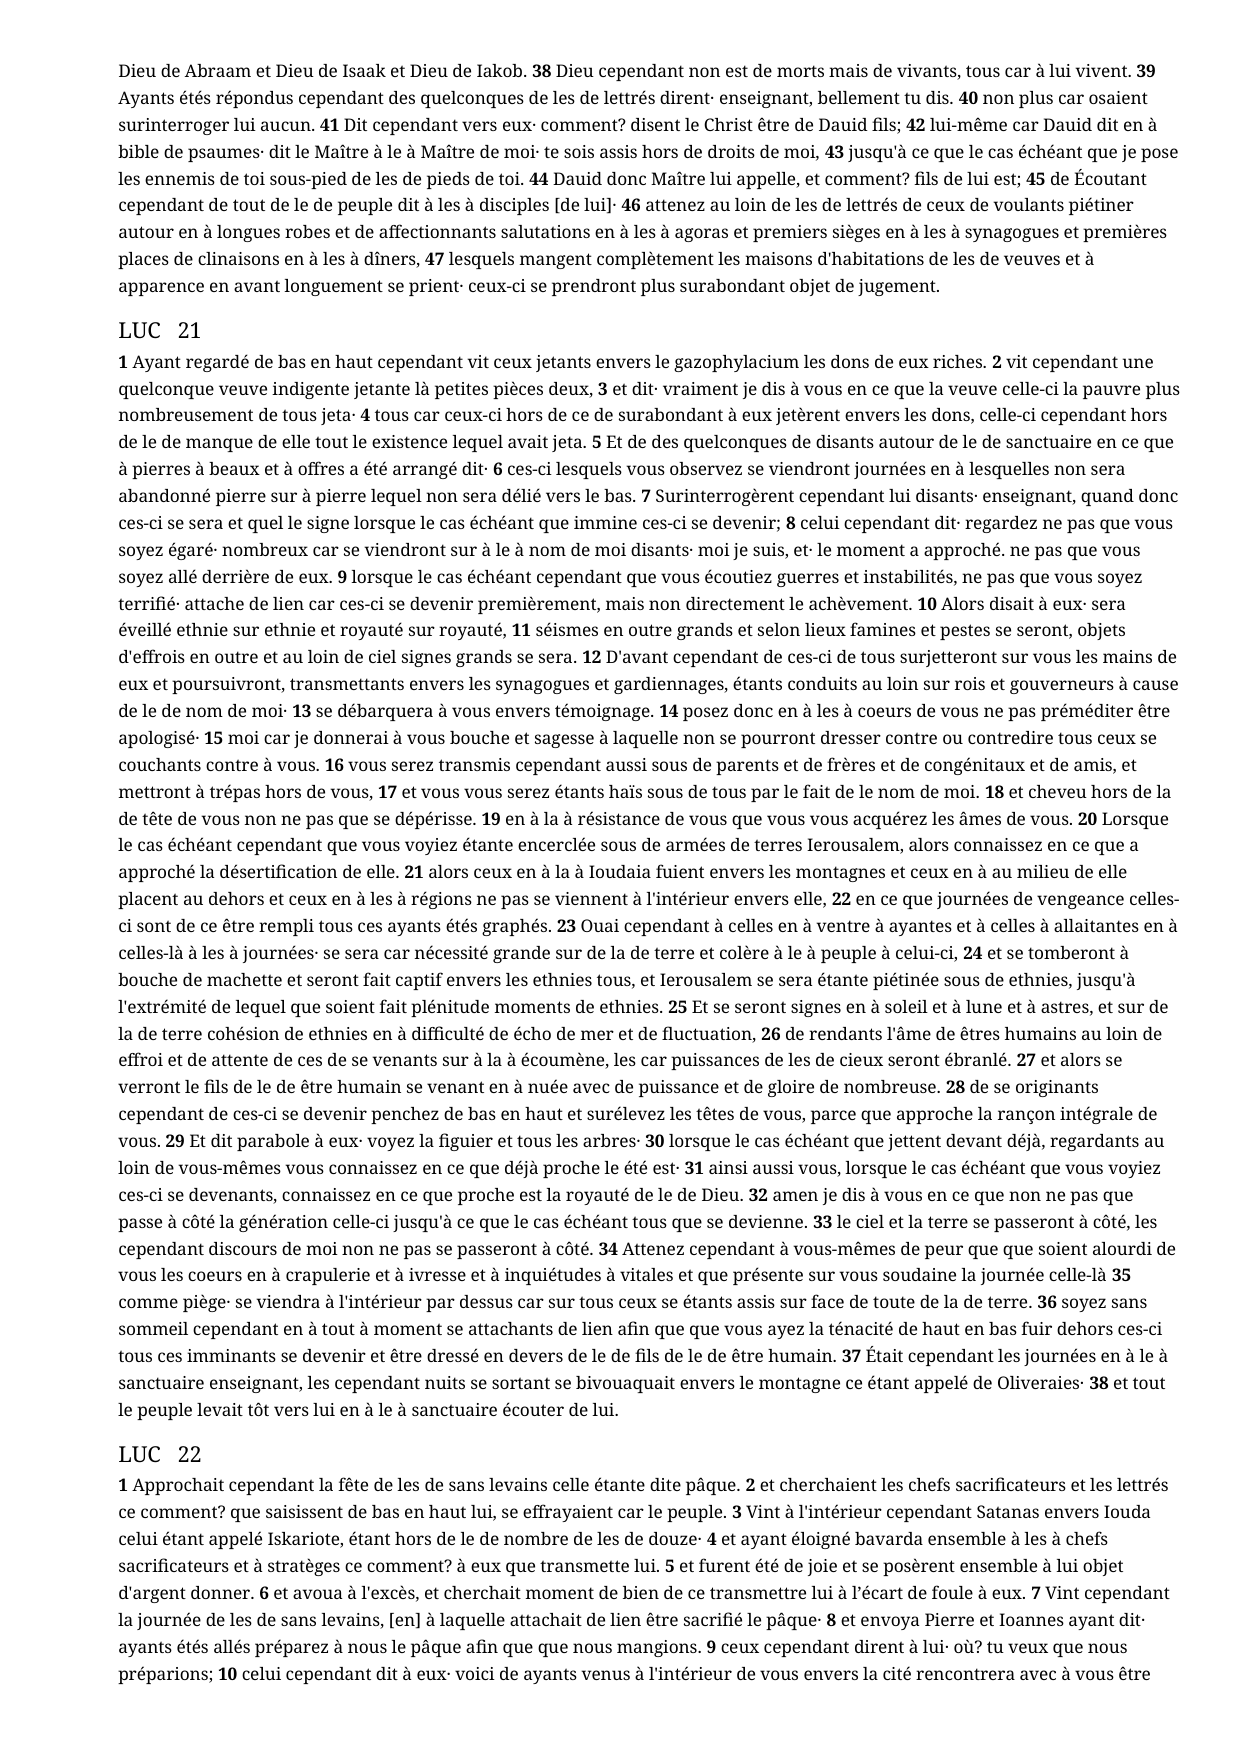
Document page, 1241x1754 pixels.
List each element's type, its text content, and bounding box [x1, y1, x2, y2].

text LUC 21 [118, 316, 1181, 345]
text 1 Approchait cependant la fête de les de sans levains celle étante dite pâque. 2 et cherchaient les chefs sacrificateurs et les lettrés ce comment? que saisissent de bas en haut lui, se effrayaient car le peuple. 3 Vint à l'intérieur cependant Satanas envers Iouda celui étant appelé Iskariote, étant hors de le de nombre de les de douze· 4 et ayant éloigné bavarda ensemble à les à chefs sacrificateurs et à stratèges ce comment? à eux que transmette lui. 5 et furent été de joie et se posèrent ensemble à lui objet d'argent donner. 6 et avoua à l'excès, et cherchait moment de bien de ce transmettre lui à l’écart de foule à eux. 7 Vint cependant la journée de les de sans levains, [en] à laquelle attachait de lien être sacrifié le pâque· 8 et envoya Pierre et Ioannes ayant dit· ayants étés allés préparez à nous le pâque afin que que nous mangions. 9 ceux cependant dirent à lui· où? tu veux que nous préparions; 10 celui cependant dit à eux· voici de ayants venus à l'intérieur de vous envers la cité rencontrera avec à vous être [118, 1473, 1181, 1685]
text 1 Ayant regardé de bas en haut cependant vit ceux jetants envers le gazophylacium les dons de eux riches. 2 vit cependant une quelconque veuve indigente jetante là petites pièces deux, 3 et dit· vraiment je dis à vous en ce que la veuve celle-ci la pauvre plus nombreusement de tous jeta· 4 tous car ceux-ci hors de ce de surabondant à eux jetèrent envers les dons, celle-ci cependant hors de le de manque de elle tout le existence lequel avait jeta. 5 Et de des quelconques de disants autour de le de sanctuaire en ce que à pierres à beaux et à offres a été arrangé dit· 6 ces-ci lesquels vous observez se viendront journées en à lesquelles non sera abandonné pierre sur à pierre lequel non sera délié vers le bas. 7 Surinterrogèrent cependant lui disants· enseignant, quand donc ces-ci se sera et quel le signe lorsque le cas échéant que immine ces-ci se devenir; 8 celui cependant dit· regardez ne pas que vous soyez égaré· nombreux car se viendront sur à le à nom de moi disants· moi je suis, et· le moment a approché. ne pas que vous soyez allé derrière de eux. 9 lorsque le cas échéant cependant que vous écoutiez guerres et instabilités, ne pas que vous soyez terrifié· attache de lien car ces-ci se devenir premièrement, mais non directement le achèvement. 10 Alors disait à eux· sera éveillé ethnie sur ethnie et royauté sur royauté, 11 séismes en outre grands et selon lieux famines et pestes se seront, objets d'effrois en outre et au loin de ciel signes grands se sera. 12 D'avant cependant de ces-ci de tous surjetteront sur vous les mains de eux et poursuivront, transmettants envers les synagogues et gardiennages, étants conduits au loin sur rois et gouverneurs à cause de le de nom de moi· 13 se débarquera à vous envers témoignage. 14 posez donc en à les à coeurs de vous ne pas préméditer être apologisé· 15 moi car je donnerai à vous bouche et sagesse à laquelle non se pourront dresser contre ou contredire tous ceux se couchants contre à vous. 16 vous serez transmis cependant aussi sous de parents et de frères et de congénitaux et de amis, et mettront à trépas hors de vous, 17 et vous vous serez étants haïs sous de tous par le fait de le nom de moi. 18 et cheveu hors de la de tête de vous non ne pas que se dépérisse. 19 en à la à résistance de vous que vous vous acquérez les âmes de vous. 20 Lorsque le cas échéant cependant que vous voyiez étante encerclée sous de armées de terres Ierousalem, alors connaissez en ce que a approché la désertification de elle. 21 alors ceux en à la à Ioudaia fuient envers les montagnes et ceux en à au milieu de elle placent au dehors et ceux en à les à régions ne pas se viennent à l'intérieur envers elle, 22 en ce que journées de vengeance celles-ci sont de ce être rempli tous ces ayants étés graphés. 23 Ouai cependant à celles en à ventre à ayantes et à celles à allaitantes en à celles-là à les à journées· se sera car nécessité grande sur de la de terre et colère à le à peuple à celui-ci, 24 et se tomberont à bouche de machette et seront fait captif envers les ethnies tous, et Ierousalem se sera étante piétinée sous de ethnies, jusqu'à l'extrémité de lequel que soient fait plénitude moments de ethnies. 25 Et se seront signes en à soleil et à lune et à astres, et sur de la de terre cohésion de ethnies en à difficulté de écho de mer et de fluctuation, 26 de rendants l'âme de êtres humains au loin de effroi et de attente de ces de se venants sur à la à écoumène, les car puissances de les de cieux seront ébranlé. 27 et alors se verront le fils de le de être humain se venant en à nuée avec de puissance et de gloire de nombreuse. 28 de se originants cependant de ces-ci se devenir penchez de bas en haut et surélevez les têtes de vous, parce que approche la rançon intégrale de vous. 29 Et dit parabole à eux· voyez la figuier et tous les arbres· 30 lorsque le cas échéant que jettent devant déjà, regardants au loin de vous-mêmes vous connaissez en ce que déjà proche le été est· 31 ainsi aussi vous, lorsque le cas échéant que vous voyiez ces-ci se devenants, connaissez en ce que proche est la royauté de le de Dieu. 32 amen je dis à vous en ce que non ne pas que passe à côté la génération celle-ci jusqu'à ce que le cas échéant tous que se devienne. 33 le ciel et la terre se passeront à côté, les cependant discours de moi non ne pas se passeront à côté. 34 Attenez cependant à vous-mêmes de peur que que soient alourdi de vous les coeurs en à crapulerie et à ivresse et à inquiétudes à vitales et que présente sur vous soudaine la journée celle-là 35 comme piège· se viendra à l'intérieur par dessus car sur tous ceux se étants assis sur face de toute de la de terre. 36 soyez sans sommeil cependant en à tout à moment se attachants de lien afin que que vous ayez la ténacité de haut en bas fuir dehors ces-ci tous ces imminants se devenir et être dressé en devers de le de fils de le de être humain. 37 Était cependant les journées en à le à sanctuaire enseignant, les cependant nuits se sortant se bivouaquait envers le montagne ce étant appelé de Oliveraies· 38 et tout le peuple levait tôt vers lui en à le à sanctuaire écouter de lui. [118, 350, 1181, 1421]
text LUC 22 [118, 1439, 1181, 1469]
text Dieu de Abraam et Dieu de Isaak et Dieu de Iakob. 38 Dieu cependant non est de morts mais de vivants, tous car à lui vivent. 39 Ayants étés répondus cependant des quelconques de les de lettrés dirent· enseignant, bellement tu dis. 40 non plus car osaient surinterroger lui aucun. 41 Dit cependant vers eux· comment? disent le Christ être de Dauid fils; 42 lui-même car Dauid dit en à bible de psaumes· dit le Maître à le à Maître de moi· te sois assis hors de droits de moi, 43 jusqu'à ce que le cas échéant que je pose les ennemis de toi sous-pied de les de pieds de toi. 44 Dauid donc Maître lui appelle, et comment? fils de lui est; 45 de Écoutant cependant de tout de le de peuple dit à les à disciples [de lui]· 46 attenez au loin de les de lettrés de ceux de voulants piétiner autour en à longues robes et de affectionnants salutations en à les à agoras et premiers sièges en à les à synagogues et premières places de clinaisons en à les à dîners, 47 lesquels mangent complètement les maisons d'habitations de les de veuves et à apparence en avant longuement se prient· ceux-ci se prendront plus surabondant objet de jugement. [118, 59, 1181, 297]
